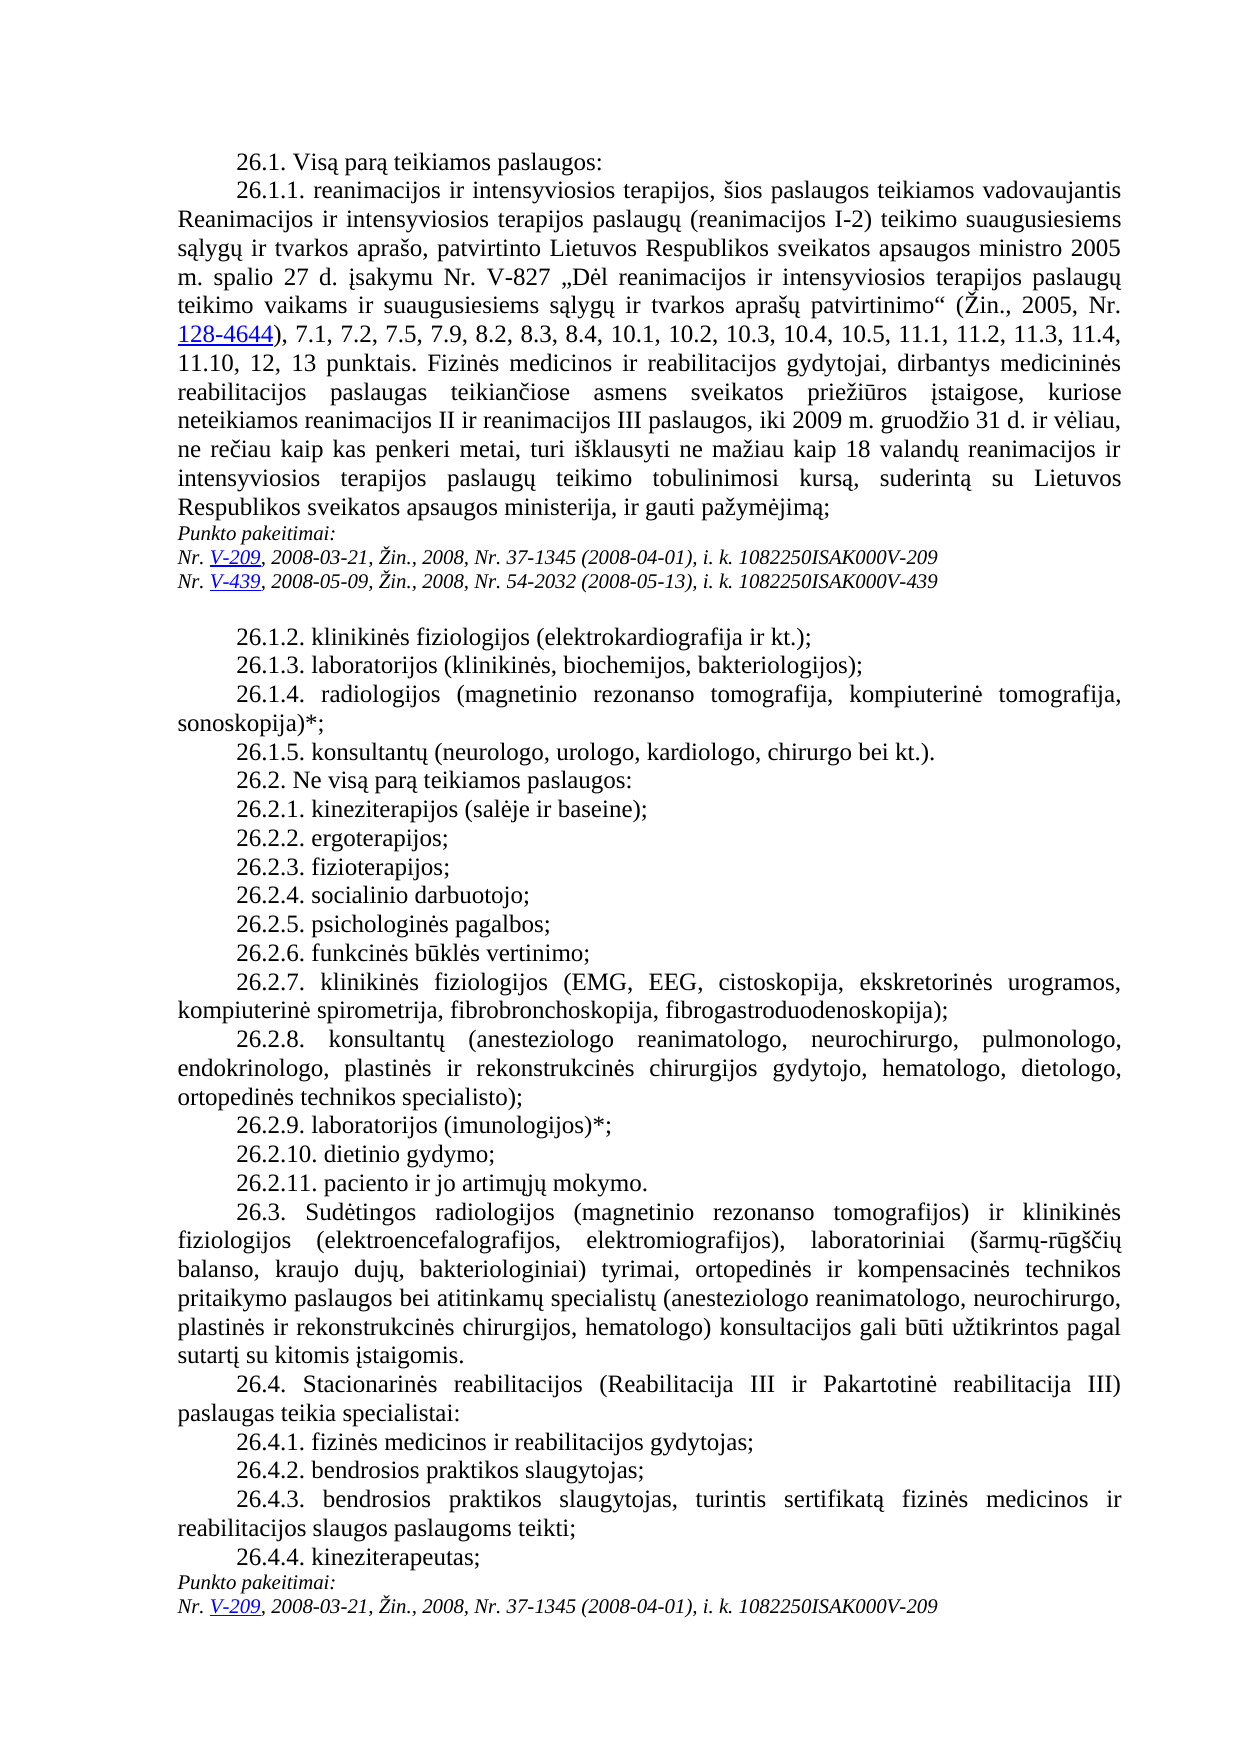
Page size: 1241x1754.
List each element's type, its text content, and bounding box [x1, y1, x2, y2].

text 26.4. Stacionarinės reabilitacijos (Reabilitacija III ir Pakartotinė reabilitacija III) paslaugas teikia specialistai: [177, 1369, 1122, 1427]
text Nr. V-209, 2008-03-21, Žin., 2008, Nr. 37-1345 (2008-04-01), i. k. 1082250ISAK000V-209 [177, 1594, 1122, 1618]
text 26.2.2. ergoterapijos; [177, 823, 1122, 852]
text Punkto pakeitimai: [177, 1570, 1122, 1594]
text 26.2. Ne visą parą teikiamos paslaugos: [177, 765, 1122, 794]
text 26.2.1. kineziterapijos (salėje ir baseine); [177, 794, 1122, 823]
text Nr. V-209, 2008-03-21, Žin., 2008, Nr. 37-1345 (2008-04-01), i. k. 1082250ISAK000V-209 [177, 545, 1122, 569]
text Punkto pakeitimai: [177, 521, 1122, 545]
text Nr. V-439, 2008-05-09, Žin., 2008, Nr. 54-2032 (2008-05-13), i. k. 1082250ISAK000V-439 [177, 569, 1122, 593]
text 26.2.4. socialinio darbuotojo; [177, 880, 1122, 909]
text 26.4.1. fizinės medicinos ir reabilitacijos gydytojas; [177, 1427, 1122, 1455]
text 26.2.8. konsultantų (anesteziologo reanimatologo, neurochirurgo, pulmonologo, endokrinologo, plastinės ir rekonstrukcinės chirurgijos gydytojo, hematologo, dietologo, ortopedinės technikos specialisto); [177, 1024, 1122, 1110]
text 26.1.5. konsultantų (neurologo, urologo, kardiologo, chirurgo bei kt.). [177, 737, 1122, 765]
text 26.2.11. paciento ir jo artimųjų mokymo. [177, 1168, 1122, 1197]
text 26.2.7. klinikinės fiziologijos (EMG, EEG, cistoskopija, ekskretorinės urogramos, kompiuterinė spirometrija, fibrobronchoskopija, fibrogastroduodenoskopija); [177, 967, 1122, 1024]
text 26.2.3. fizioterapijos; [177, 852, 1122, 880]
text 26.1.3. laboratorijos (klinikinės, biochemijos, bakteriologijos); [177, 650, 1122, 679]
text 26.1. Visą parą teikiamos paslaugos: [177, 147, 1122, 176]
text 26.2.9. laboratorijos (imunologijos)*; [177, 1110, 1122, 1139]
text 26.2.5. psichologinės pagalbos; [177, 909, 1122, 938]
text 26.1.1. reanimacijos ir intensyviosios terapijos, šios paslaugos teikiamos vadovaujantis Reanimacijos ir intensyviosios terapijos paslaugų (reanimacijos I-2) teikimo suaugusiesiems sąlygų ir tvarkos aprašo, patvirtinto Lietuvos Respublikos sveikatos apsaugos ministro 2005 m. spalio 27 d. įsakymu Nr. V-827 „Dėl reanimacijos ir intensyviosios terapijos paslaugų teikimo vaikams ir suaugusiesiems sąlygų ir tvarkos aprašų patvirtinimo“ (Žin., 2005, Nr. 128-4644), 7.1, 7.2, 7.5, 7.9, 8.2, 8.3, 8.4, 10.1, 10.2, 10.3, 10.4, 10.5, 11.1, 11.2, 11.3, 11.4, 11.10, 12, 13 punktais. Fizinės medicinos ir reabilitacijos gydytojai, dirbantys medicininės reabilitacijos paslaugas teikiančiose asmens sveikatos priežiūros įstaigose, kuriose neteikiamos reanimacijos II ir reanimacijos III paslaugos, iki 2009 m. gruodžio 31 d. ir vėliau, ne rečiau kaip kas penkeri metai, turi išklausyti ne mažiau kaip 18 valandų reanimacijos ir intensyviosios terapijos paslaugų teikimo tobulinimosi kursą, suderintą su Lietuvos Respublikos sveikatos apsaugos ministerija, ir gauti pažymėjimą; [177, 176, 1122, 521]
text 26.4.2. bendrosios praktikos slaugytojas; [177, 1455, 1122, 1484]
text 26.2.10. dietinio gydymo; [177, 1139, 1122, 1168]
text 26.4.3. bendrosios praktikos slaugytojas, turintis sertifikatą fizinės medicinos ir reabilitacijos slaugos paslaugoms teikti; [177, 1484, 1122, 1542]
text 26.4.4. kineziterapeutas; [177, 1542, 1122, 1570]
text 26.2.6. funkcinės būklės vertinimo; [177, 938, 1122, 967]
text 26.3. Sudėtingos radiologijos (magnetinio rezonanso tomografijos) ir klinikinės fiziologijos (elektroencefalografijos, elektromiografijos), laboratoriniai (šarmų-rūgščių balanso, kraujo dujų, bakteriologiniai) tyrimai, ortopedinės ir kompensacinės technikos pritaikymo paslaugos bei atitinkamų specialistų (anesteziologo reanimatologo, neurochirurgo, plastinės ir rekonstrukcinės chirurgijos, hematologo) konsultacijos gali būti užtikrintos pagal sutartį su kitomis įstaigomis. [177, 1197, 1122, 1369]
text 26.1.2. klinikinės fiziologijos (elektrokardiografija ir kt.); [177, 622, 1122, 650]
text 26.1.4. radiologijos (magnetinio rezonanso tomografija, kompiuterinė tomografija, sonoskopija)*; [177, 679, 1122, 737]
